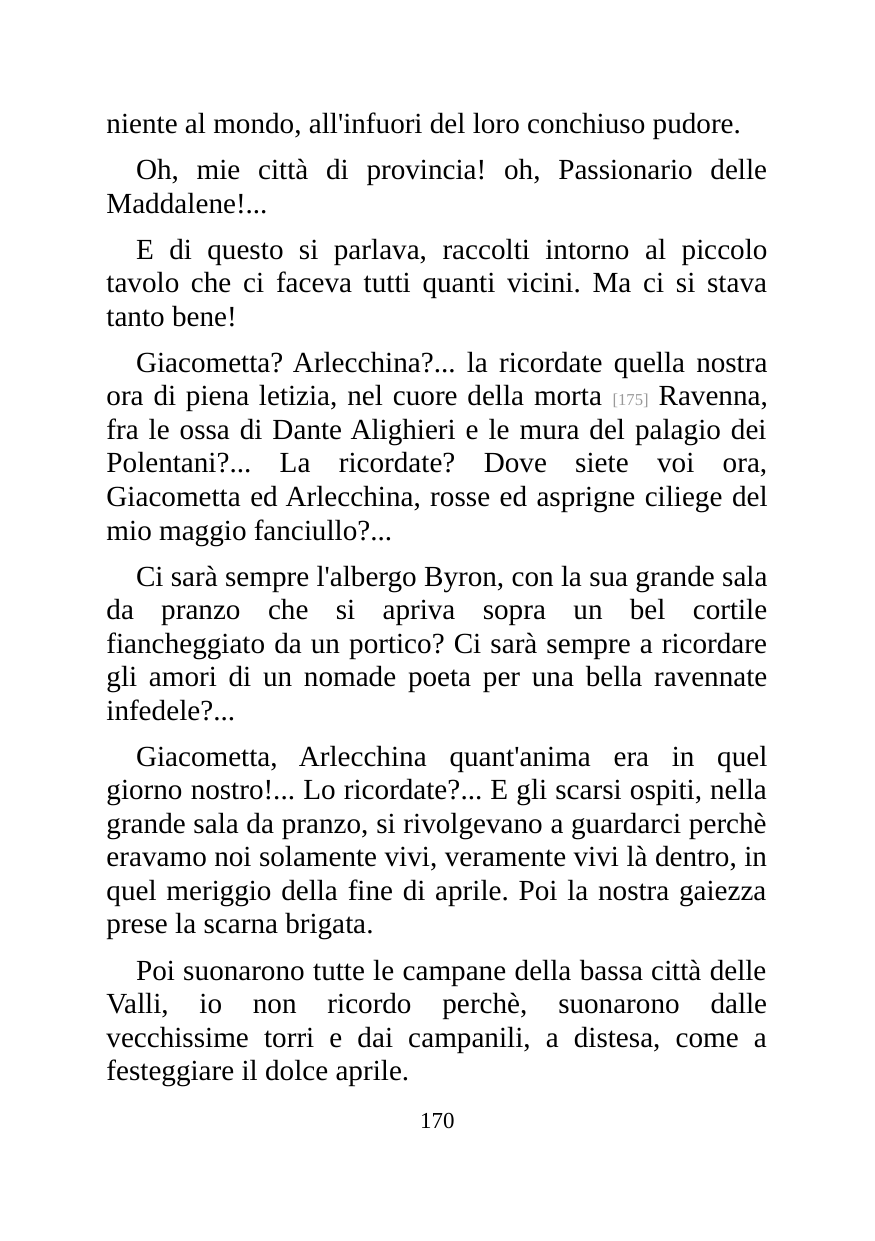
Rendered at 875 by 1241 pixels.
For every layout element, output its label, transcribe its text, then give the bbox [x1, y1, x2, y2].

text Poi suonarono tutte le campane della bassa città delle Valli, io non ricordo perchè, suonarono dalle vecchissime torri e dai campanili, a distesa, come a festeggiare il dolce aprile. [106, 953, 768, 1087]
text niente al mondo, all'infuori del loro conchiuso pudore. [106, 106, 768, 140]
text E di questo si parlava, raccolti intorno al piccolo tavolo che ci faceva tutti quanti vicini. Ma ci si stava tanto bene! [106, 232, 768, 332]
text Giacometta, Arlecchina quant'anima era in quel giorno nostro!... Lo ricordate?... E gli scarsi ospiti, nella grande sala da pranzo, si rivolgevano a guardarci perchè eravamo noi solamente vivi, veramente vivi là dentro, in quel meriggio della fine di aprile. Poi la nostra gaiezza prese la scarna brigata. [106, 739, 768, 940]
text Oh, mie città di provincia! oh, Passionario delle Maddalene!... [106, 152, 768, 219]
text Ci sarà sempre l'albergo Byron, con la sua grande sala da pranzo che si apriva sopra un bel cortile fiancheggiato da un portico? Ci sarà sempre a ricordare gli amori di un nomade poeta per una bella ravennate infedele?... [106, 559, 768, 726]
text Giacometta? Arlecchina?... la ricordate quella nostra ora di piena letizia, nel cuore della morta [175] Ravenna, fra le ossa di Dante Alighieri e le mura del palagio dei Polentani?... La ricordate? Dove siete voi ora, Giacometta ed Arlecchina, rosse ed asprigne ciliege del mio maggio fanciullo?... [106, 345, 768, 546]
